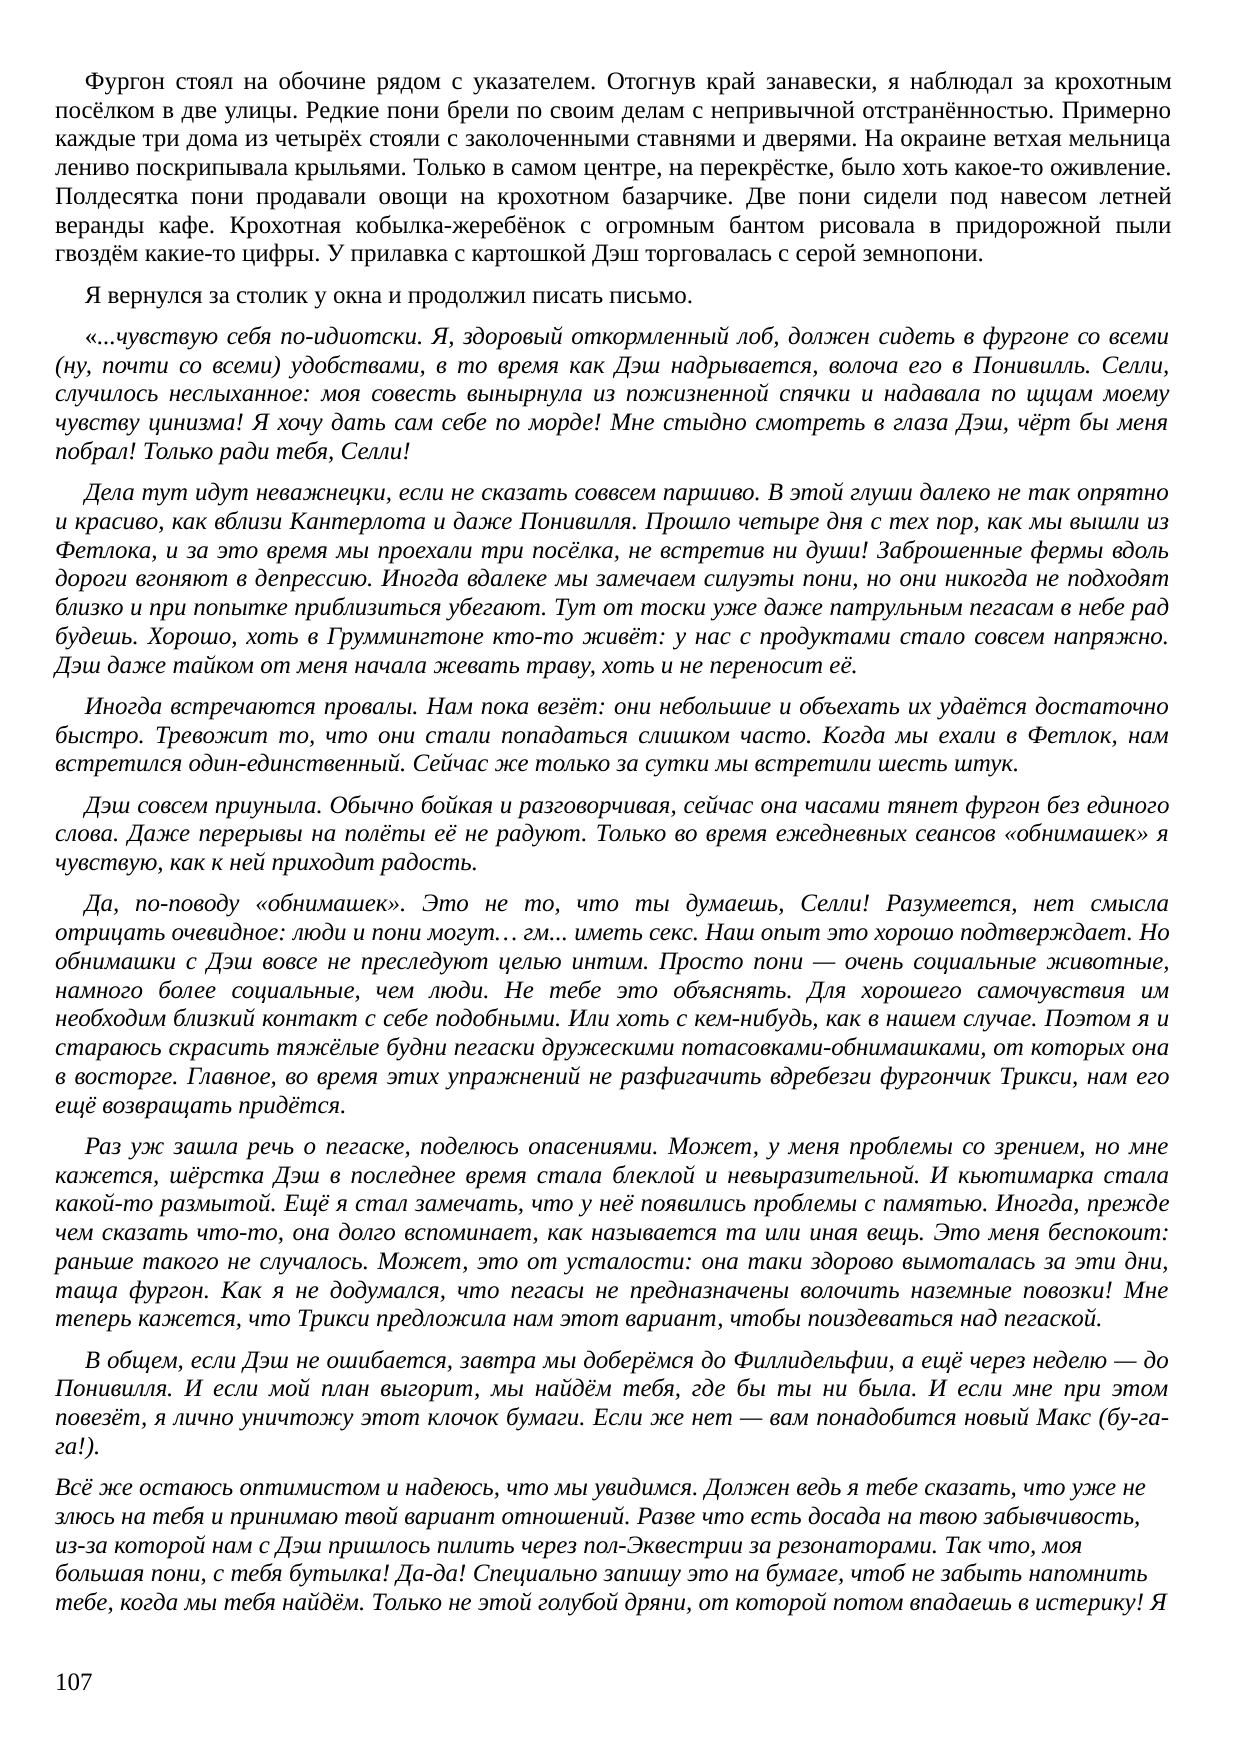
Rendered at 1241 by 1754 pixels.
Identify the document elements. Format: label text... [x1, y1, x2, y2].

text Дэш совсем приуныла. Обычно бойкая и разговорчивая, сейчас она часами тянет фургон без единого слова. Даже перерывы на полёты её не радуют. Только во время ежедневных сеансов «обнимашек» я чувствую, как к ней приходит радость. [55, 790, 1173, 876]
text «...чувствую себя по-идиотски. Я, здоровый откормленный лоб, должен сидеть в фургоне со всеми (ну, почти со всеми) удобствами, в то время как Дэш надрывается, волоча его в Понивилль. Селли, случилось неслыханное: моя совесть вынырнула из пожизненной спячки и надавала по щщам моему чувству цинизма! Я хочу дать сам себе по морде! Мне стыдно смотреть в глаза Дэш, чёрт бы меня побрал! Только ради тебя, Селли! [55, 321, 1173, 465]
text Я вернулся за столик у окна и продолжил писать письмо. [55, 280, 1173, 308]
text Дела тут идут неважнецки, если не сказать соввсем паршиво. В этой глуши далеко не так опрятно и красиво, как вблизи Кантерлота и даже Понивилля. Прошло четыре дня с тех пор, как мы вышли из Фетлока, и за это время мы проехали три посёлка, не встретив ни души! Заброшенные фермы вдоль дороги вгоняют в депрессию. Иногда вдалеке мы замечаем силуэты пони, но они никогда не подходят близко и при попытке приблизиться убегают. Тут от тоски уже даже патрульным пегасам в небе рад будешь. Хорошо, хоть в Груммингтоне кто-то живёт: у нас с продуктами стало совсем напряжно. Дэш даже тайком от меня начала жевать траву, хоть и не переносит её. [55, 477, 1173, 678]
text Фургон стоял на обочине рядом с указателем. Отогнув край занавески, я наблюдал за крохотным посёлком в две улицы. Редкие пони брели по своим делам с непривычной отстранённостью. Примерно каждые три дома из четырёх стояли с заколоченными ставнями и дверями. На окраине ветхая мельница лениво поскрипывала крыльями. Только в самом центре, на перекрёстке, было хоть какое-то оживление. Полдесятка пони продавали овощи на крохотном базарчике. Две пони сидели под навесом летней веранды кафе. Крохотная кобылка-жеребёнок с огромным бантом рисовала в придорожной пыли гвоздём какие-то цифры. У прилавка с картошкой Дэш торговалась с серой земнопони. [55, 66, 1173, 267]
text Всё же остаюсь оптимистом и надеюсь, что мы увидимся. Должен ведь я тебе сказать, что уже не злюсь на тебя и принимаю твой вариант отношений. Разве что есть досада на твою забывчивость, из-за которой нам с Дэш пришлось пилить через пол-Эквестрии за резонаторами. Так что, моя большая пони, с тебя бутылка! Да-да! Специально запишу это на бумаге, чтоб не забыть напомнить тебе, когда мы тебя найдём. Только не этой голубой дряни, от которой потом впадаешь в истерику! Я [55, 1472, 1173, 1616]
text Да, по-поводу «обнимашек». Это не то, что ты думаешь, Селли! Разумеется, нет смысла отрицать очевидное: люди и пони могут… гм... иметь секс. Наш опыт это хорошо подтверждает. Но обнимашки с Дэш вовсе не преследуют целью интим. Просто пони — очень социальные животные, намного более социальные, чем люди. Не тебе это объяснять. Для хорошего самочувствия им необходим близкий контакт с себе подобными. Или хоть с кем-нибудь, как в нашем случае. Поэтом я и стараюсь скрасить тяжёлые будни пегаски дружескими потасовками-обнимашками, от которых она в восторге. Главное, во время этих упражнений не разфигачить вдребезги фургончик Трикси, нам его ещё возвращать придётся. [55, 888, 1173, 1118]
text Раз уж зашла речь о пегаске, поделюсь опасениями. Может, у меня проблемы со зрением, но мне кажется, шёрстка Дэш в последнее время стала блеклой и невыразительной. И кьютимарка стала какой-то размытой. Ещё я стал замечать, что у неё появились проблемы с памятью. Иногда, прежде чем сказать что-то, она долго вспоминает, как называется та или иная вещь. Это меня беспокоит: раньше такого не случалось. Может, это от усталости: она таки здорово вымоталась за эти дни, таща фургон. Как я не додумался, что пегасы не предназначены волочить наземные повозки! Мне теперь кажется, что Трикси предложила нам этот вариант, чтобы поиздеваться над пегаской. [55, 1131, 1173, 1332]
text В общем, если Дэш не ошибается, завтра мы доберёмся до Филлидельфии, а ещё через неделю — до Понивилля. И если мой план выгорит, мы найдём тебя, где бы ты ни была. И если мне при этом повезёт, я лично уничтожу этот клочок бумаги. Если же нет — вам понадобится новый Макс (бу-га-га!). [55, 1345, 1173, 1460]
text Иногда встречаются провалы. Нам пока везёт: они небольшие и объехать их удаётся достаточно быстро. Тревожит то, что они стали попадаться слишком часто. Когда мы ехали в Фетлок, нам встретился один-единственный. Сейчас же только за сутки мы встретили шесть штук. [55, 691, 1173, 777]
